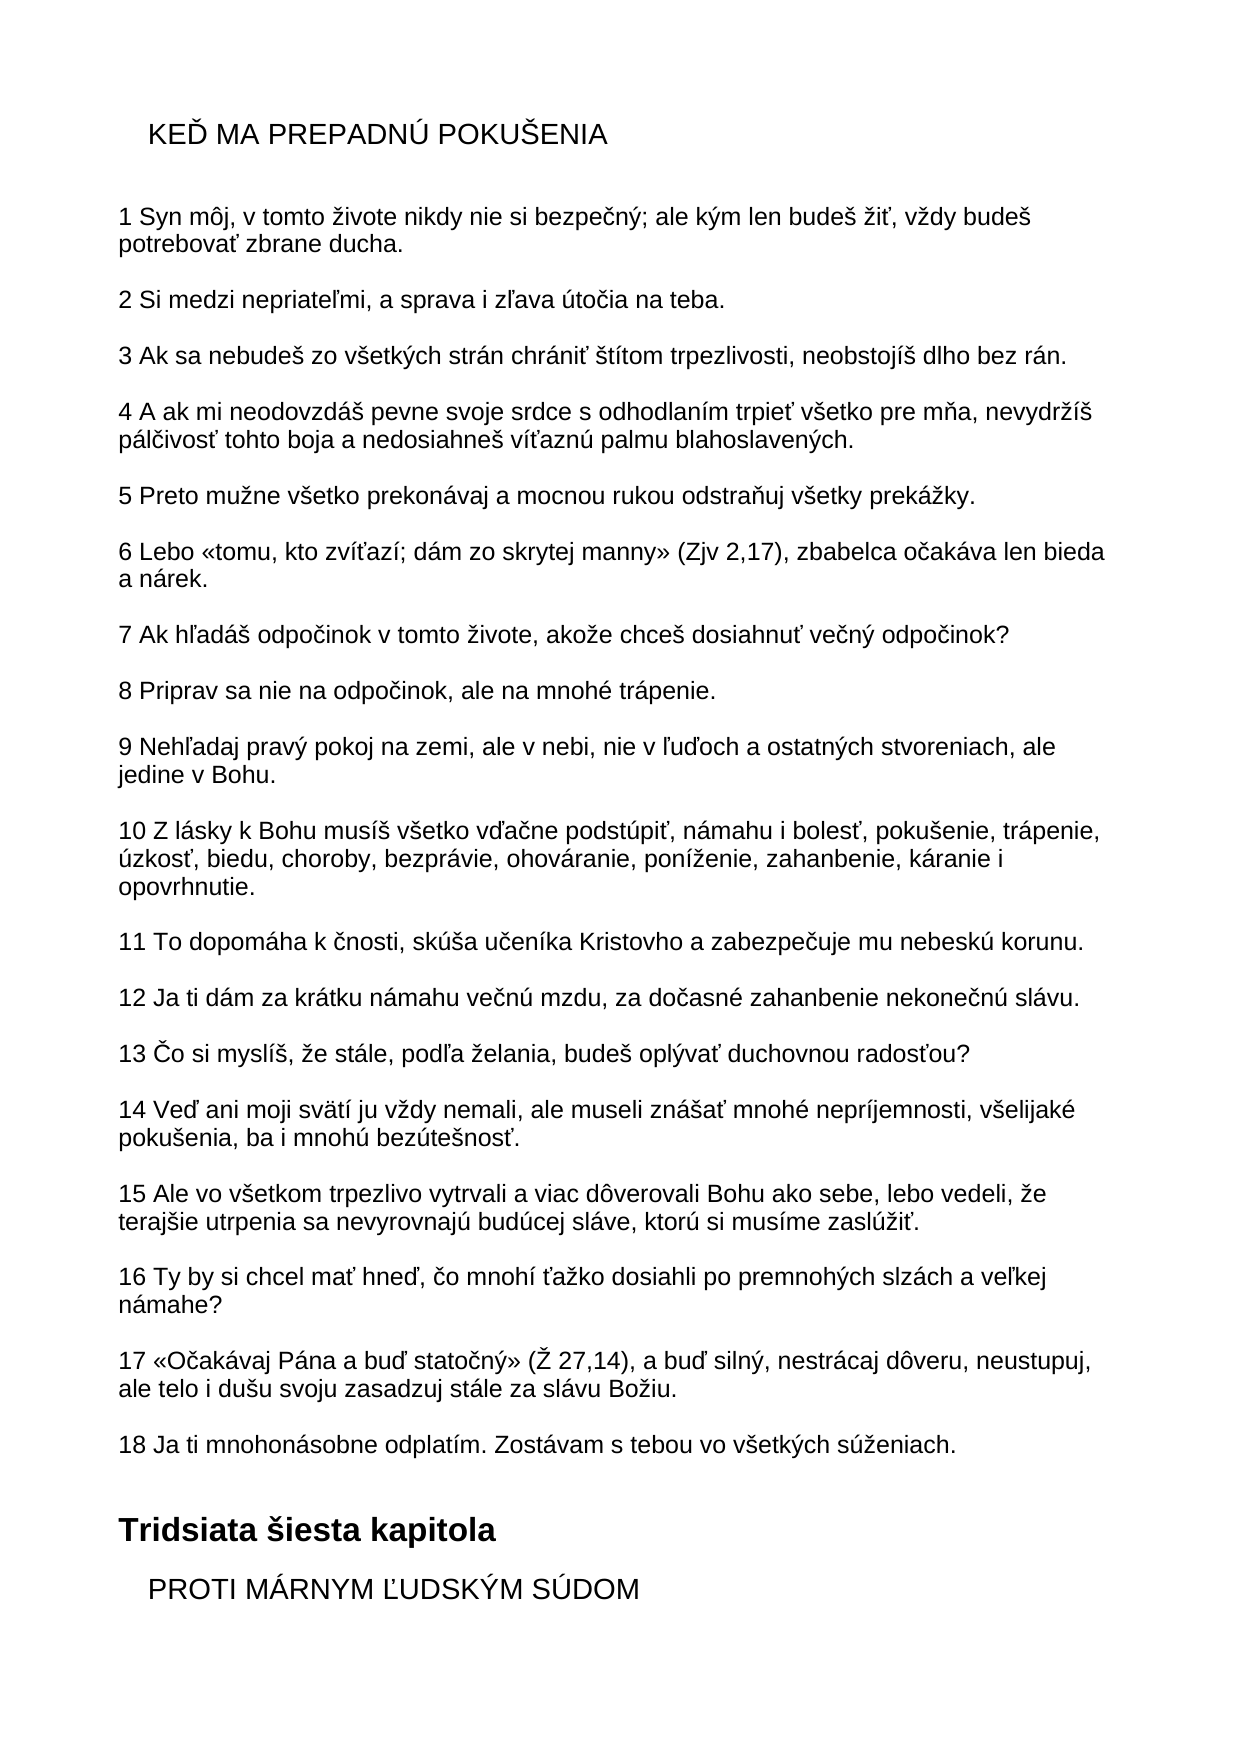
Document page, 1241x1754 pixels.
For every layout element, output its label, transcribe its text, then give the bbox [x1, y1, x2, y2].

text 11 To dopomáha k čnosti, skúša učeníka Kristovho a zabezpečuje mu nebeskú korunu. [118, 928, 1122, 956]
text 7 Ak hľadáš odpočinok v tomto živote, akože chceš dosiahnuť večný odpočinok? [118, 621, 1122, 649]
text 9 Nehľadaj pravý pokoj na zemi, ale v nebi, nie v ľuďoch a ostatných stvoreniach, ale jedine v Bohu. [118, 733, 1122, 788]
text 17 «Očakávaj Pána a buď statočný» (Ž 27,14), a buď silný, nestrácaj dôveru, neustupuj, ale telo i dušu svoju zasadzuj stále za slávu Božiu. [118, 1347, 1122, 1403]
text 15 Ale vo všetkom trpezlivo vytrvali a viac dôverovali Bohu ako sebe, lebo vedeli, že terajšie utrpenia sa nevyrovnajú budúcej sláve, ktorú si musíme zaslúžiť. [118, 1179, 1122, 1235]
text 13 Čo si myslíš, že stále, podľa želania, budeš oplývať duchovnou radosťou? [118, 1040, 1122, 1068]
text 4 A ak mi neodovzdáš pevne svoje srdce s odhodlaním trpieť všetko pre mňa, nevydržíš pálčivosť tohto boja a nedosiahneš víťaznú palmu blahoslavených. [118, 398, 1122, 453]
text 14 Veď ani moji svätí ju vždy nemali, ale museli znášať mnohé nepríjemnosti, všelijaké pokušenia, ba i mnohú bezútešnosť. [118, 1096, 1122, 1151]
text 12 Ja ti dám za krátku námahu večnú mzdu, za dočasné zahanbenie nekonečnú slávu. [118, 984, 1122, 1012]
text 6 Lebo «tomu, kto zvíťazí; dám zo skrytej manny» (Zjv 2,17), zbabelca očakáva len bieda a nárek. [118, 537, 1122, 593]
subtitle PROTI MÁRNYM ĽUDSKÝM SÚDOM [148, 1573, 1122, 1605]
text 18 Ja ti mnohonásobne odplatím. Zostávam s tebou vo všetkých súženiach. [118, 1431, 1122, 1458]
subtitle Tridsiata šiesta kapitola [118, 1511, 1122, 1548]
text 10 Z lásky k Bohu musíš všetko vďačne podstúpiť, námahu i bolesť, pokušenie, trápenie, úzkosť, biedu, choroby, bezprávie, ohováranie, poníženie, zahanbenie, káranie i opovrhnutie. [118, 816, 1122, 900]
text 16 Ty by si chcel mať hneď, čo mnohí ťažko dosiahli po premnohých slzách a veľkej námahe? [118, 1263, 1122, 1319]
text 2 Si medzi nepriateľmi, a sprava i zľava útočia na teba. [118, 286, 1122, 314]
text 8 Priprav sa nie na odpočinok, ale na mnohé trápenie. [118, 677, 1122, 705]
text 5 Preto mužne všetko prekonávaj a mocnou rukou odstraňuj všetky prekážky. [118, 481, 1122, 509]
subtitle KEĎ MA PREPADNÚ POKUŠENIA [148, 118, 1122, 151]
text 1 Syn môj, v tomto živote nikdy nie si bezpečný; ale kým len budeš žiť, vždy budeš potrebovať zbrane ducha. [118, 202, 1122, 258]
text 3 Ak sa nebudeš zo všetkých strán chrániť štítom trpezlivosti, neobstojíš dlho bez rán. [118, 342, 1122, 370]
